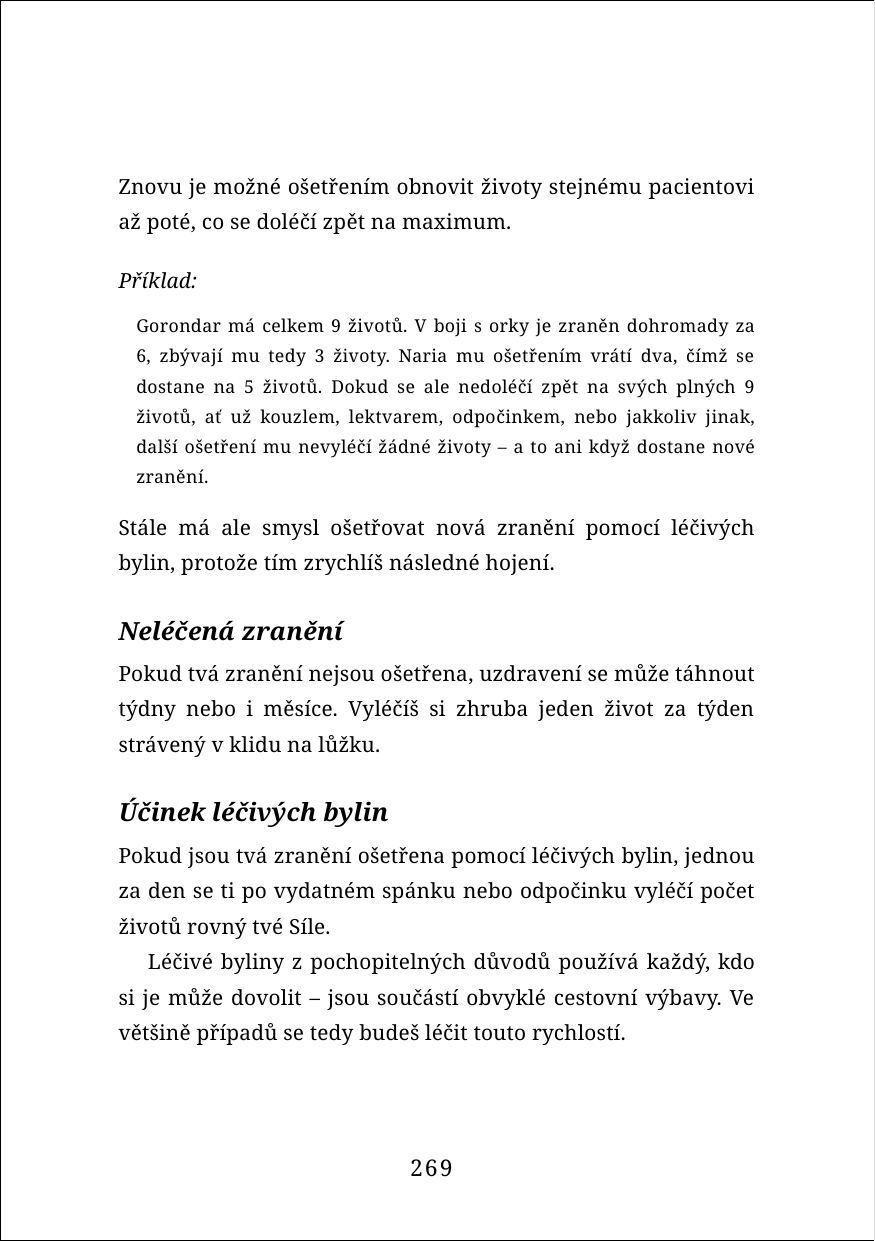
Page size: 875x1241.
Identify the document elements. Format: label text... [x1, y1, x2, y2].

text Stále má ale smysl ošetřovat nová zranění pomocí léčivých bylin, protože tím zrychlíš následné hojení. [118, 513, 756, 577]
subtitle Účinek léčivých bylin [118, 795, 756, 829]
subtitle Neléčená zranění [118, 613, 756, 647]
text Příklad: [118, 266, 756, 295]
text Znovu je možné ošetřením obnovit životy stejnému pacientovi až poté, co se doléčí zpět na maximum. [118, 172, 756, 236]
text Pokud jsou tvá zranění ošetřena pomocí léčivých bylin, jednou za den se ti po vydatném spánku nebo odpočinku vyléčí počet životů rovný tvé Síle. Léčivé byliny z pochopitelných důvodů používá každý, kdo si je může dovolit – jsou součástí obvyklé cestovní výbavy. Ve většině případů se tedy budeš léčit touto rychlostí. [118, 841, 756, 1047]
text Pokud tvá zranění nejsou ošetřena, uzdravení se může táhnout týdny nebo i měsíce. Vyléčíš si zhruba jeden život za týden strávený v klidu na lůžku. [118, 659, 756, 758]
text Gorondar má celkem 9 životů. V boji s orky je zraněn dohromady za 6, zbývají mu tedy 3 životy. Naria mu ošetřením vrátí dva, čímž se dostane na 5 životů. Dokud se ale nedoléčí zpět na svých plných 9 životů, ať už kouzlem, lektvarem, odpočinkem, nebo jakkoliv jinak, další ošetření mu nevyléčí žádné životy – a to ani když dostane nové zranění. [136, 314, 756, 489]
